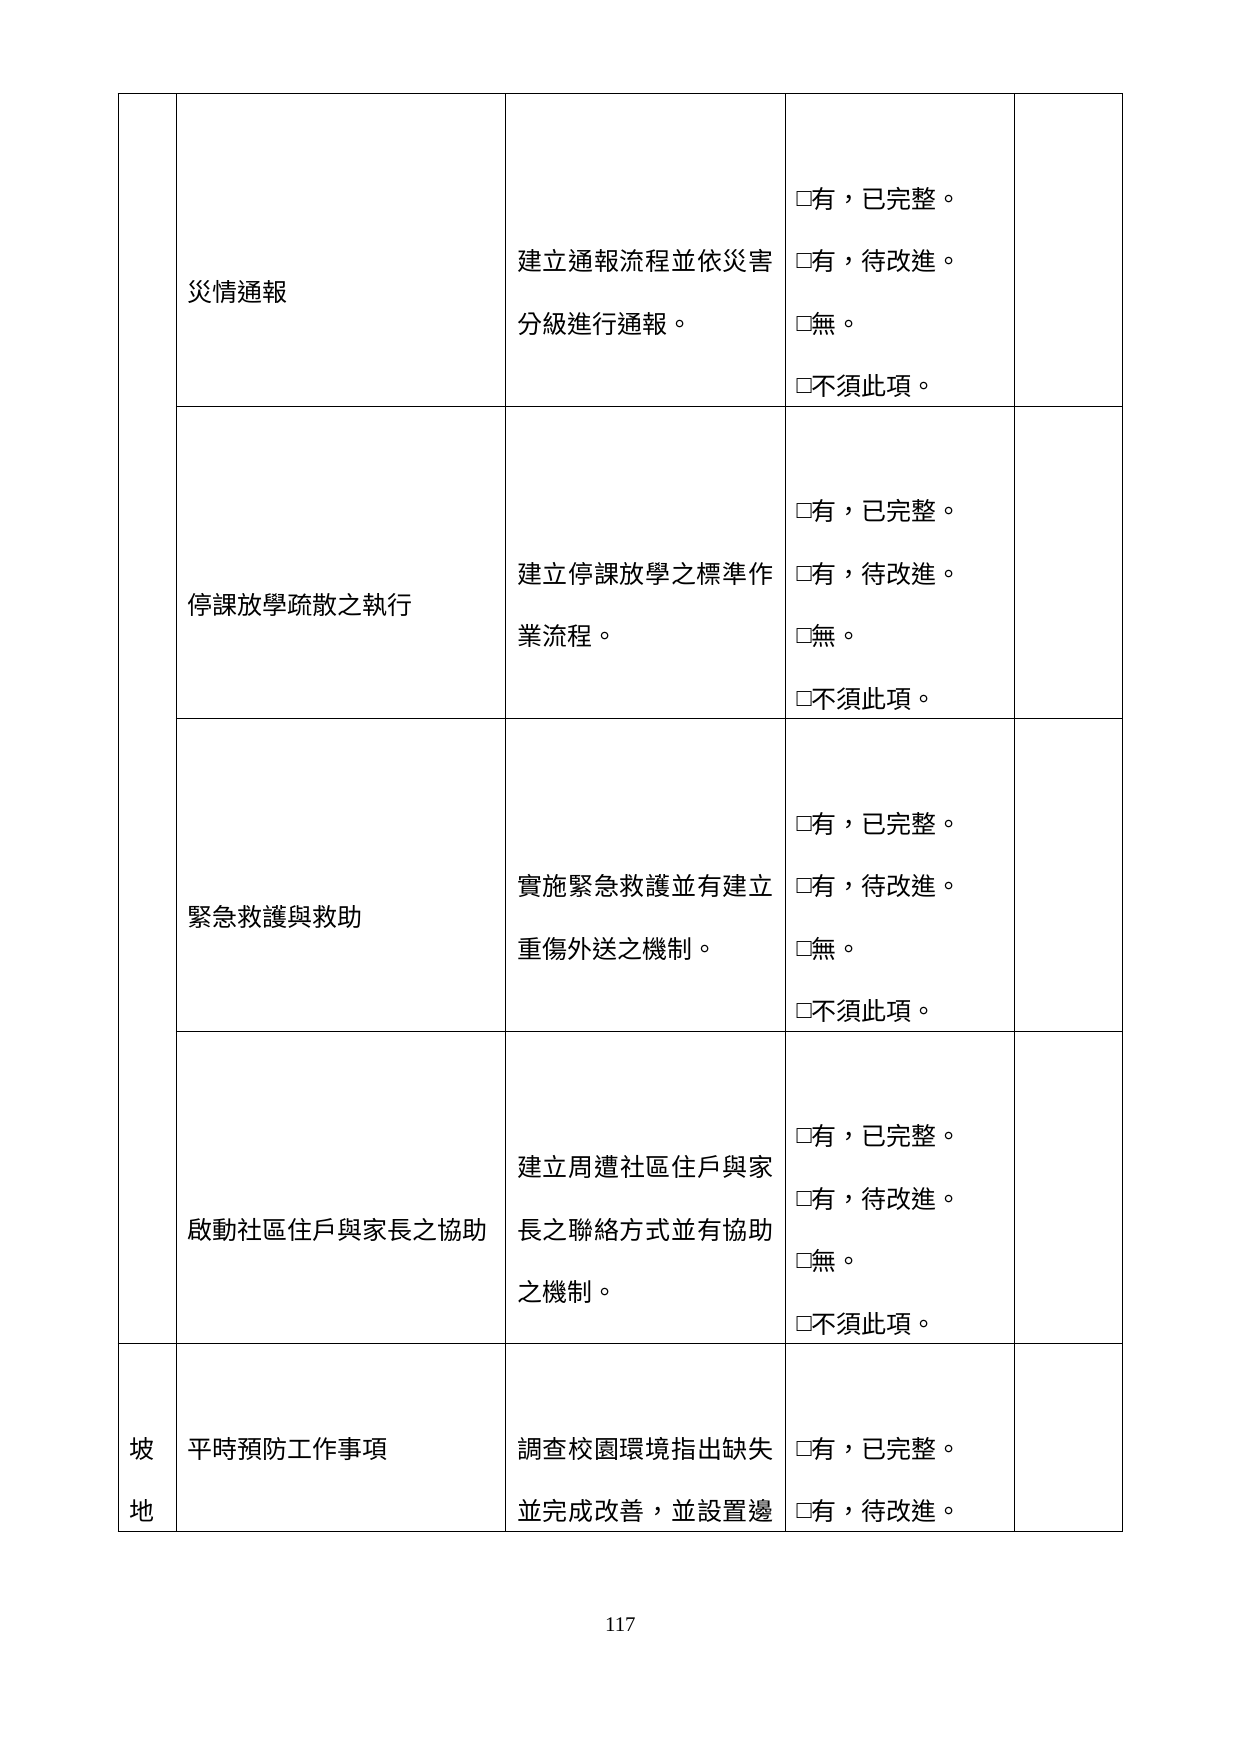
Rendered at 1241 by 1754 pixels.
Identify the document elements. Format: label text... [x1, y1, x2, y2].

table_cell [1015, 1344, 1122, 1531]
table_cell [1015, 1032, 1122, 1343]
table_cell 平時預防工作事項 [177, 1344, 505, 1531]
table_cell 坡地 [119, 1344, 176, 1531]
table_cell 啟動社區住戶與家長之協助 [177, 1032, 505, 1343]
table_cell 停課放學疏散之執行 [177, 407, 505, 718]
table_cell 調查校園環境指出缺失並完成改善，並設置邊 [506, 1344, 785, 1531]
table_cell [1015, 94, 1122, 406]
table_cell 建立停課放學之標準作業流程。 [506, 407, 785, 718]
table_cell □有，已完整。 □有，待改進。 □無。 □不須此項。 [786, 1032, 1014, 1343]
table_cell 建立通報流程並依災害分級進行通報。 [506, 94, 785, 406]
table_cell 緊急救護與救助 [177, 719, 505, 1031]
table_cell 實施緊急救護並有建立重傷外送之機制。 [506, 719, 785, 1031]
table_cell □有，已完整。 □有，待改進。 [786, 1344, 1014, 1531]
table_cell □有，已完整。 □有，待改進。 □無。 □不須此項。 [786, 407, 1014, 718]
table_cell [119, 94, 176, 1343]
table_cell □有，已完整。 □有，待改進。 □無。 □不須此項。 [786, 94, 1014, 406]
table_cell □有，已完整。 □有，待改進。 □無。 □不須此項。 [786, 719, 1014, 1031]
table_cell 建立周遭社區住戶與家長之聯絡方式並有協助之機制。 [506, 1032, 785, 1343]
table_cell 災情通報 [177, 94, 505, 406]
table_cell [1015, 719, 1122, 1031]
table_cell [1015, 407, 1122, 718]
